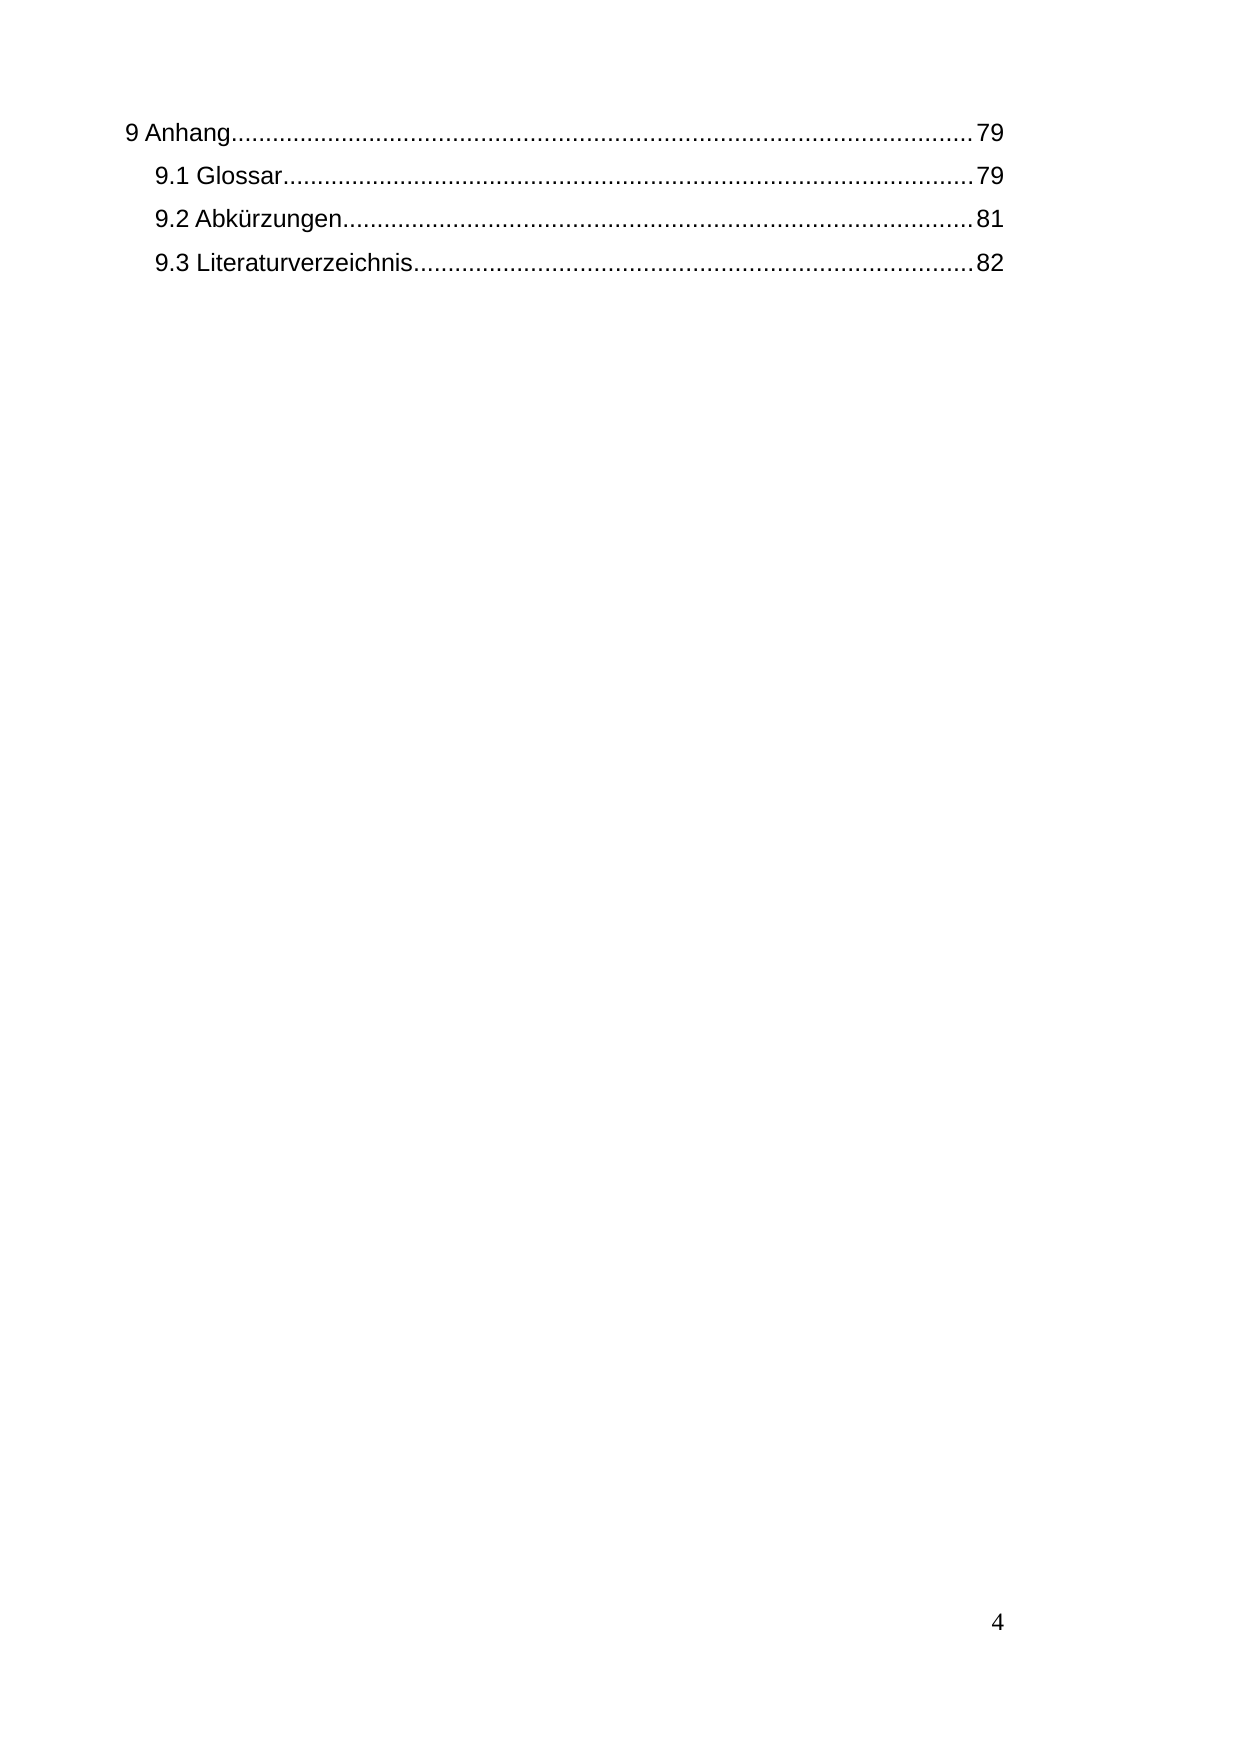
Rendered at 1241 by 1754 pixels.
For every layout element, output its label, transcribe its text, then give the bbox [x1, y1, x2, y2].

text 9 Anhang 79 [118, 118, 1004, 147]
text 9.2 Abkürzungen 81 [148, 204, 1004, 233]
text 9.1 Glossar 79 [148, 161, 1004, 190]
text 9.3 Literaturverzeichnis 82 [148, 247, 1004, 276]
